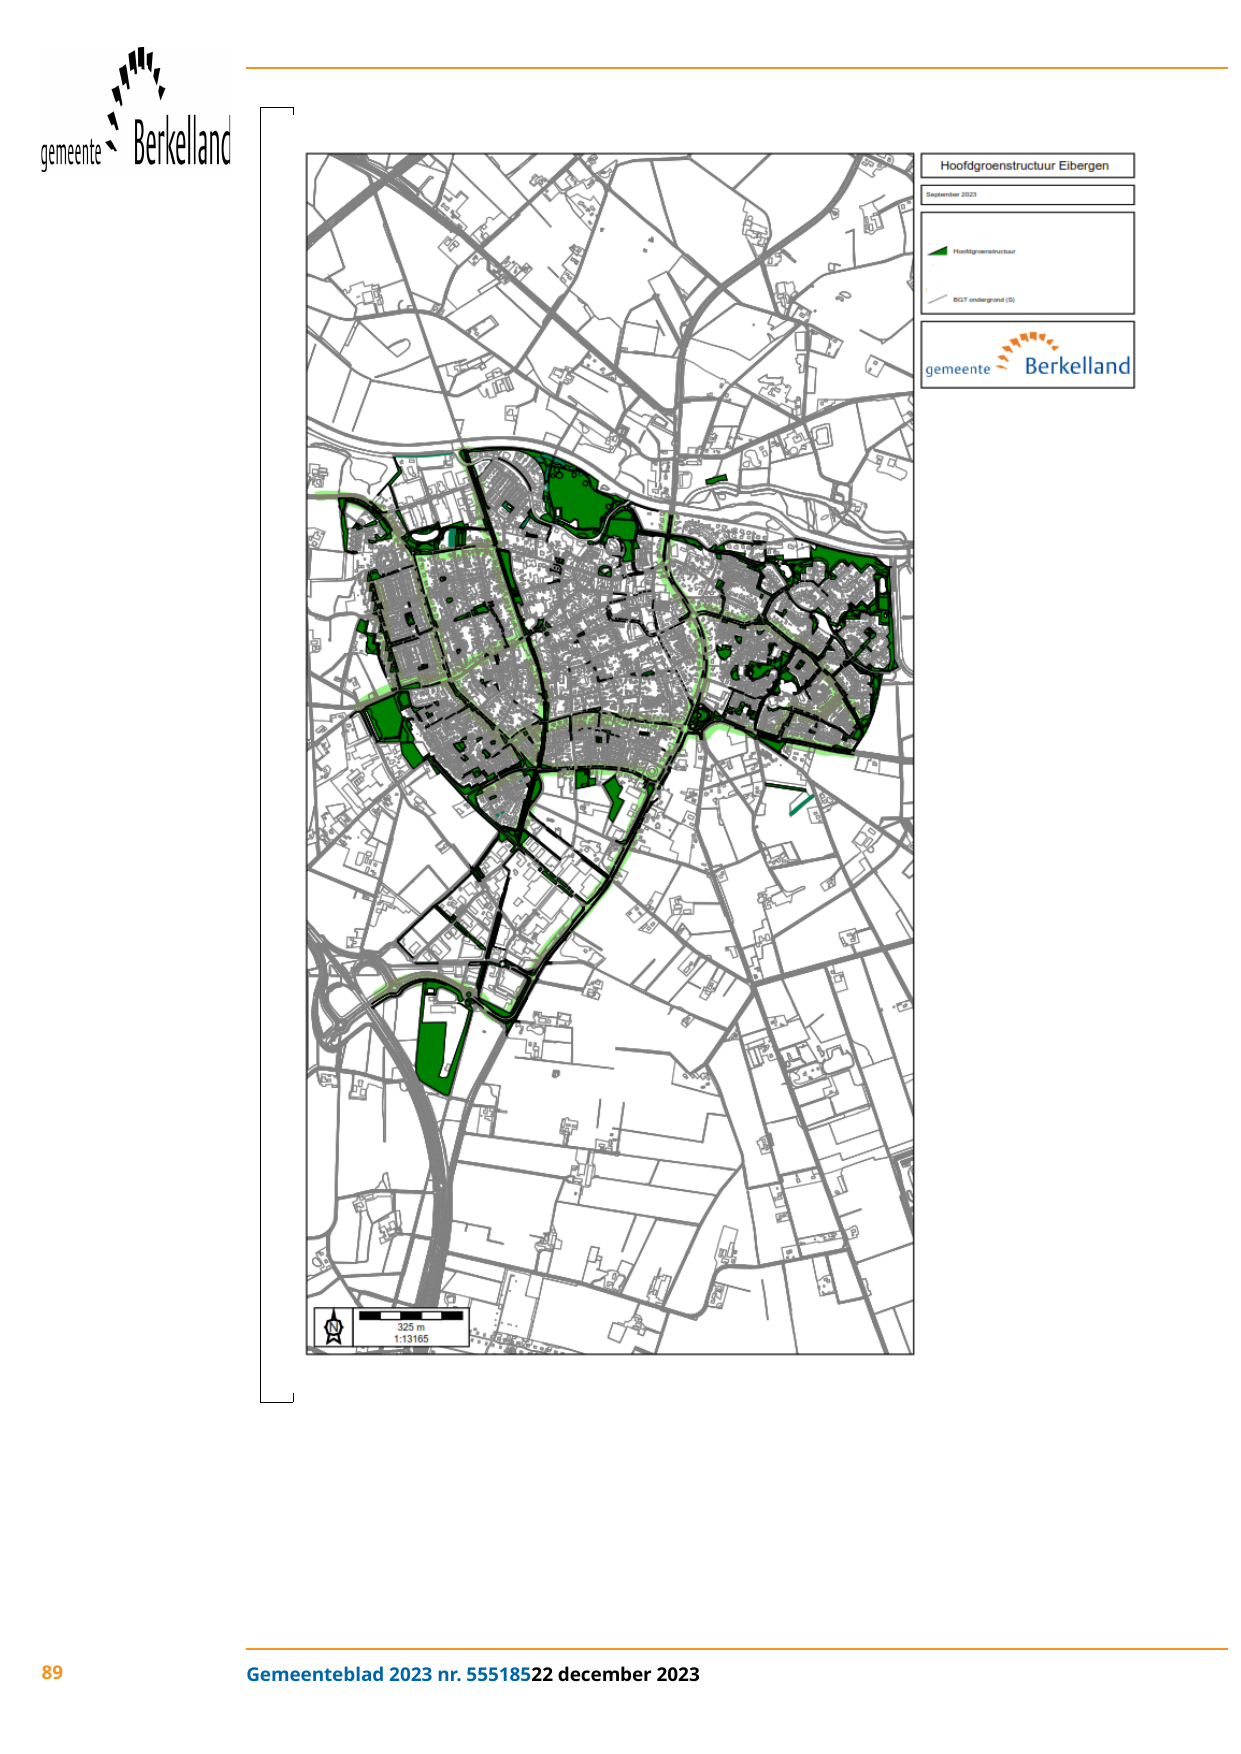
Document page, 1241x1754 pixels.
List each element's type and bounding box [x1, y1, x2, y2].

picture [41, 47, 231, 172]
picture [268, 115, 1173, 1393]
